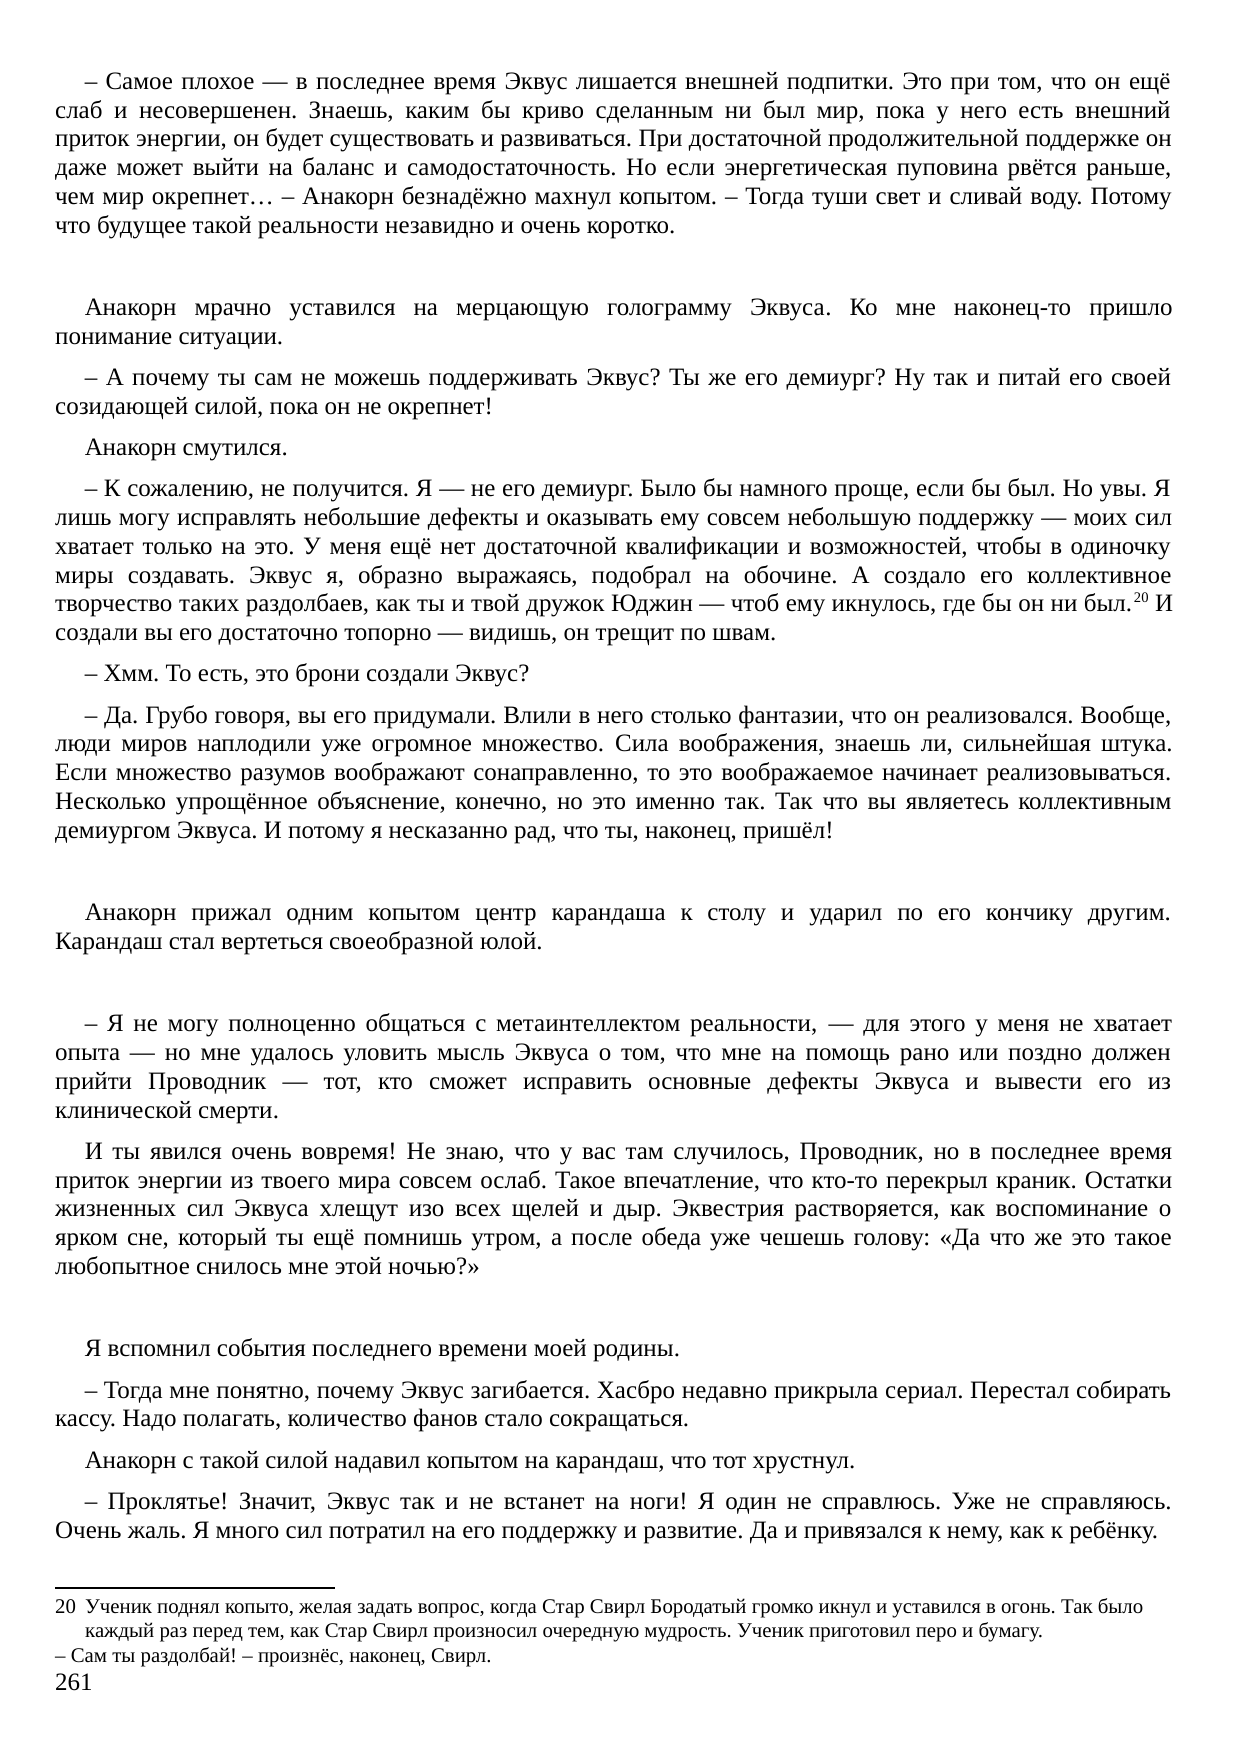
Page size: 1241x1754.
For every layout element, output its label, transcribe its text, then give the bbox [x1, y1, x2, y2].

text – Тогда мне понятно, почему Эквус загибается. Хасбро недавно прикрыла сериал. Перестал собирать кассу. Надо полагать, количество фанов стало сокращаться. [55, 1375, 1173, 1432]
text Ученик поднял копыто, желая задать вопрос, когда Стар Свирл Бородатый громко икнул и уставился в огонь. Так было каждый раз перед тем, как Стар Свирл произносил очередную мудрость. Ученик приготовил перо и бумагу. [55, 1594, 1173, 1642]
text – Хмм. То есть, это брони создали Эквус? [55, 658, 1173, 687]
text Я вспомнил события последнего времени моей родины. [55, 1333, 1173, 1362]
text – Да. Грубо говоря, вы его придумали. Влили в него столько фантазии, что он реализовался. Вообще, люди миров наплодили уже огромное множество. Сила воображения, знаешь ли, сильнейшая штука. Если множество разумов воображают сонаправленно, то это воображаемое начинает реализовываться. Несколько упрощённое объяснение, конечно, но это именно так. Так что вы являетесь коллективным демиургом Эквуса. И потому я несказанно рад, что ты, наконец, пришёл! [55, 700, 1173, 843]
text Анакорн прижал одним копытом центр карандаша к столу и ударил по его кончику другим. Карандаш стал вертеться своеобразной юлой. [55, 897, 1173, 955]
text Анакорн мрачно уставился на мерцающую голограмму Эквуса. Ко мне наконец-то пришло понимание ситуации. [55, 292, 1173, 350]
text – Я не могу полноценно общаться с метаинтеллектом реальности, — для этого у меня не хватает опыта — но мне удалось уловить мысль Эквуса о том, что мне на помощь рано или поздно должен прийти Проводник — тот, кто сможет исправить основные дефекты Эквуса и вывести его из клинической смерти. [55, 1008, 1173, 1123]
text Анакорн с такой силой надавил копытом на карандаш, что тот хрустнул. [55, 1445, 1173, 1473]
text – А почему ты сам не можешь поддерживать Эквус? Ты же его демиург? Ну так и питай его своей созидающей силой, пока он не окрепнет! [55, 362, 1173, 420]
text – Проклятье! Значит, Эквус так и не встанет на ноги! Я один не справлюсь. Уже не справляюсь. Очень жаль. Я много сил потратил на его поддержку и развитие. Да и привязался к нему, как к ребёнку. [55, 1486, 1173, 1543]
text И ты явился очень вовремя! Не знаю, что у вас там случилось, Проводник, но в последнее время приток энергии из твоего мира совсем ослаб. Такое впечатление, что кто-то перекрыл краник. Остатки жизненных сил Эквуса хлещут изо всех щелей и дыр. Эквестрия растворяется, как воспоминание о ярком сне, который ты ещё помнишь утром, а после обеда уже чешешь голову: «Да что же это такое любопытное снилось мне этой ночью?» [55, 1136, 1173, 1280]
text Анакорн смутился. [55, 432, 1173, 461]
text – Самое плохое — в последнее время Эквус лишается внешней подпитки. Это при том, что он ещё слаб и несовершенен. Знаешь, каким бы криво сделанным ни был мир, пока у него есть внешний приток энергии, он будет существовать и развиваться. При достаточной продолжительной поддержке он даже может выйти на баланс и самодостаточность. Но если энергетическая пуповина рвётся раньше, чем мир окрепнет… – Анакорн безнадёжно махнул копытом. – Тогда туши свет и сливай воду. Потому что будущее такой реальности незавидно и очень коротко. [55, 66, 1173, 238]
text – Сам ты раздолбай! – произнёс, наконец, Свирл. [55, 1642, 1173, 1667]
text – К сожалению, не получится. Я — не его демиург. Было бы намного проще, если бы был. Но увы. Я лишь могу исправлять небольшие дефекты и оказывать ему совсем небольшую поддержку — моих сил хватает только на это. У меня ещё нет достаточной квалификации и возможностей, чтобы в одиночку миры создавать. Эквус я, образно выражаясь, подобрал на обочине. А создало его коллективное творчество таких раздолбаев, как ты и твой дружок Юджин — чтоб ему икнулось, где бы он ни был. И создали вы его достаточно топорно — видишь, он трещит по швам. [55, 473, 1173, 646]
